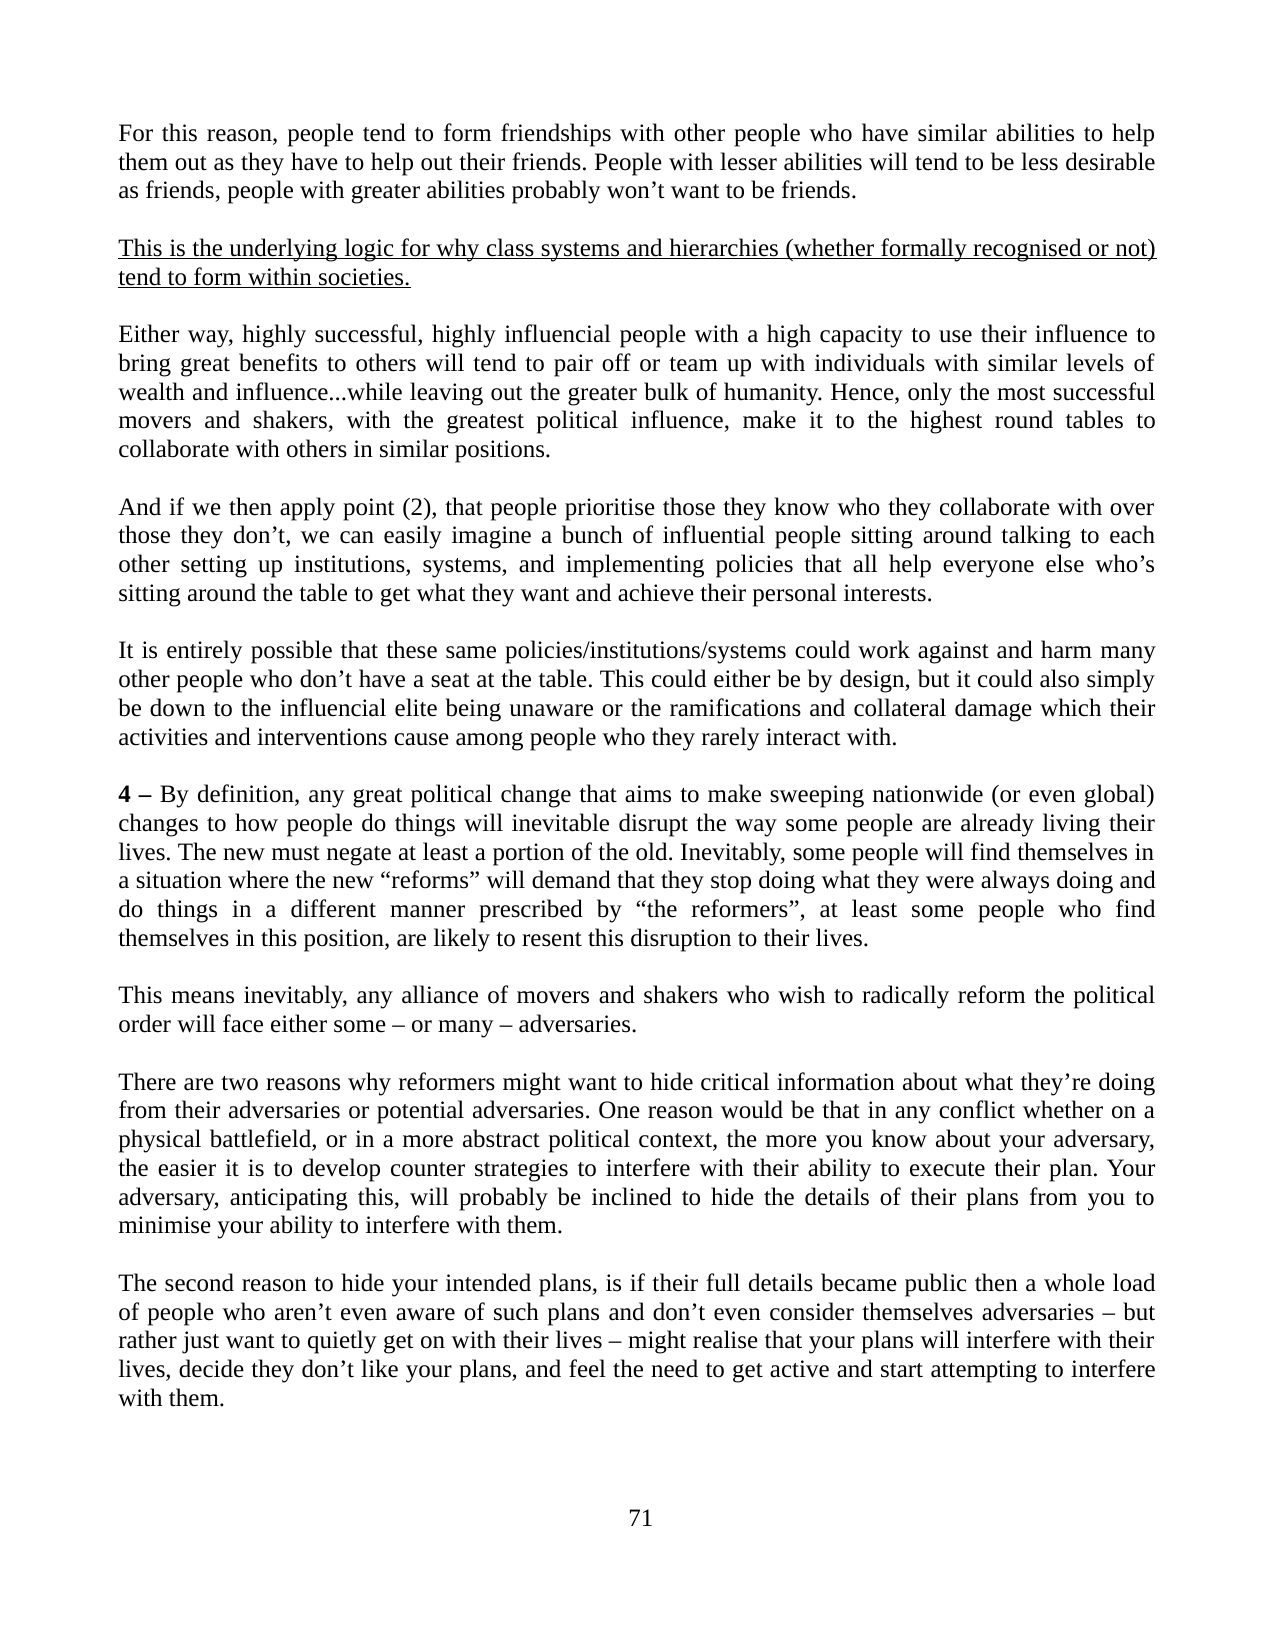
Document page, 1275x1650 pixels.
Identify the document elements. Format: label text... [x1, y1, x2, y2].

text For this reason, people tend to form friendships with other people who have similar abilities to help them out as they have to help out their friends. People with lesser abilities will tend to be less desirable as friends, people with greater abilities probably won’t want to be friends. [118, 118, 1157, 204]
text Either way, highly successful, highly influencial people with a high capacity to use their influence to bring great benefits to others will tend to pair off or team up with individuals with similar levels of wealth and influence...while leaving out the greater bulk of humanity. Hence, only the most successful movers and shakers, with the greatest political influence, make it to the highest round tables to collaborate with others in similar positions. [118, 319, 1157, 463]
text 4 – By definition, any great political change that aims to make sweeping nationwide (or even global) changes to how people do things will inevitable disrupt the way some people are already living their lives. The new must negate at least a portion of the old. Inevitably, some people will find themselves in a situation where the new “reforms” will demand that they stop doing what they were always doing and do things in a different manner prescribed by “the reformers”, at least some people who find themselves in this position, are likely to resent this disruption to their lives. [118, 779, 1157, 952]
text This is the underlying logic for why class systems and hierarchies (whether formally recognised or not) [118, 233, 1157, 258]
text This means inevitably, any alliance of movers and shakers who wish to radically reform the political order will face either some – or many – adversaries. [118, 981, 1157, 1038]
text And if we then apply point (2), that people prioritise those they know who they collaborate with over those they don’t, we can easily imagine a bunch of influential people sitting around talking to each other setting up institutions, systems, and implementing policies that all help everyone else who’s sitting around the table to get what they want and achieve their personal interests. [118, 492, 1157, 607]
text It is entirely possible that these same policies/institutions/systems could work against and harm many other people who don’t have a seat at the table. This could either be by design, but it could also simply be down to the influencial elite being unaware or the ramifications and collateral damage which their activities and interventions cause among people who they rarely interact with. [118, 636, 1157, 751]
text The second reason to hide your intended plans, is if their full details became public then a whole load of people who aren’t even aware of such plans and don’t even consider themselves adversaries – but rather just want to quietly get on with their lives – might realise that your plans will interfere with their lives, decide they don’t like your plans, and feel the need to get active and start attempting to interfere with them. [118, 1268, 1157, 1412]
text There are two reasons why reformers might want to hide critical information about what they’re doing from their adversaries or potential adversaries. One reason would be that in any conflict whether on a physical battlefield, or in a more abstract political context, the more you know about your adversary, the easier it is to develop counter strategies to interfere with their ability to execute their plan. Your adversary, anticipating this, will probably be inclined to hide the details of their plans from you to minimise your ability to interfere with them. [118, 1067, 1157, 1239]
text tend to form within societies. [118, 259, 1157, 291]
